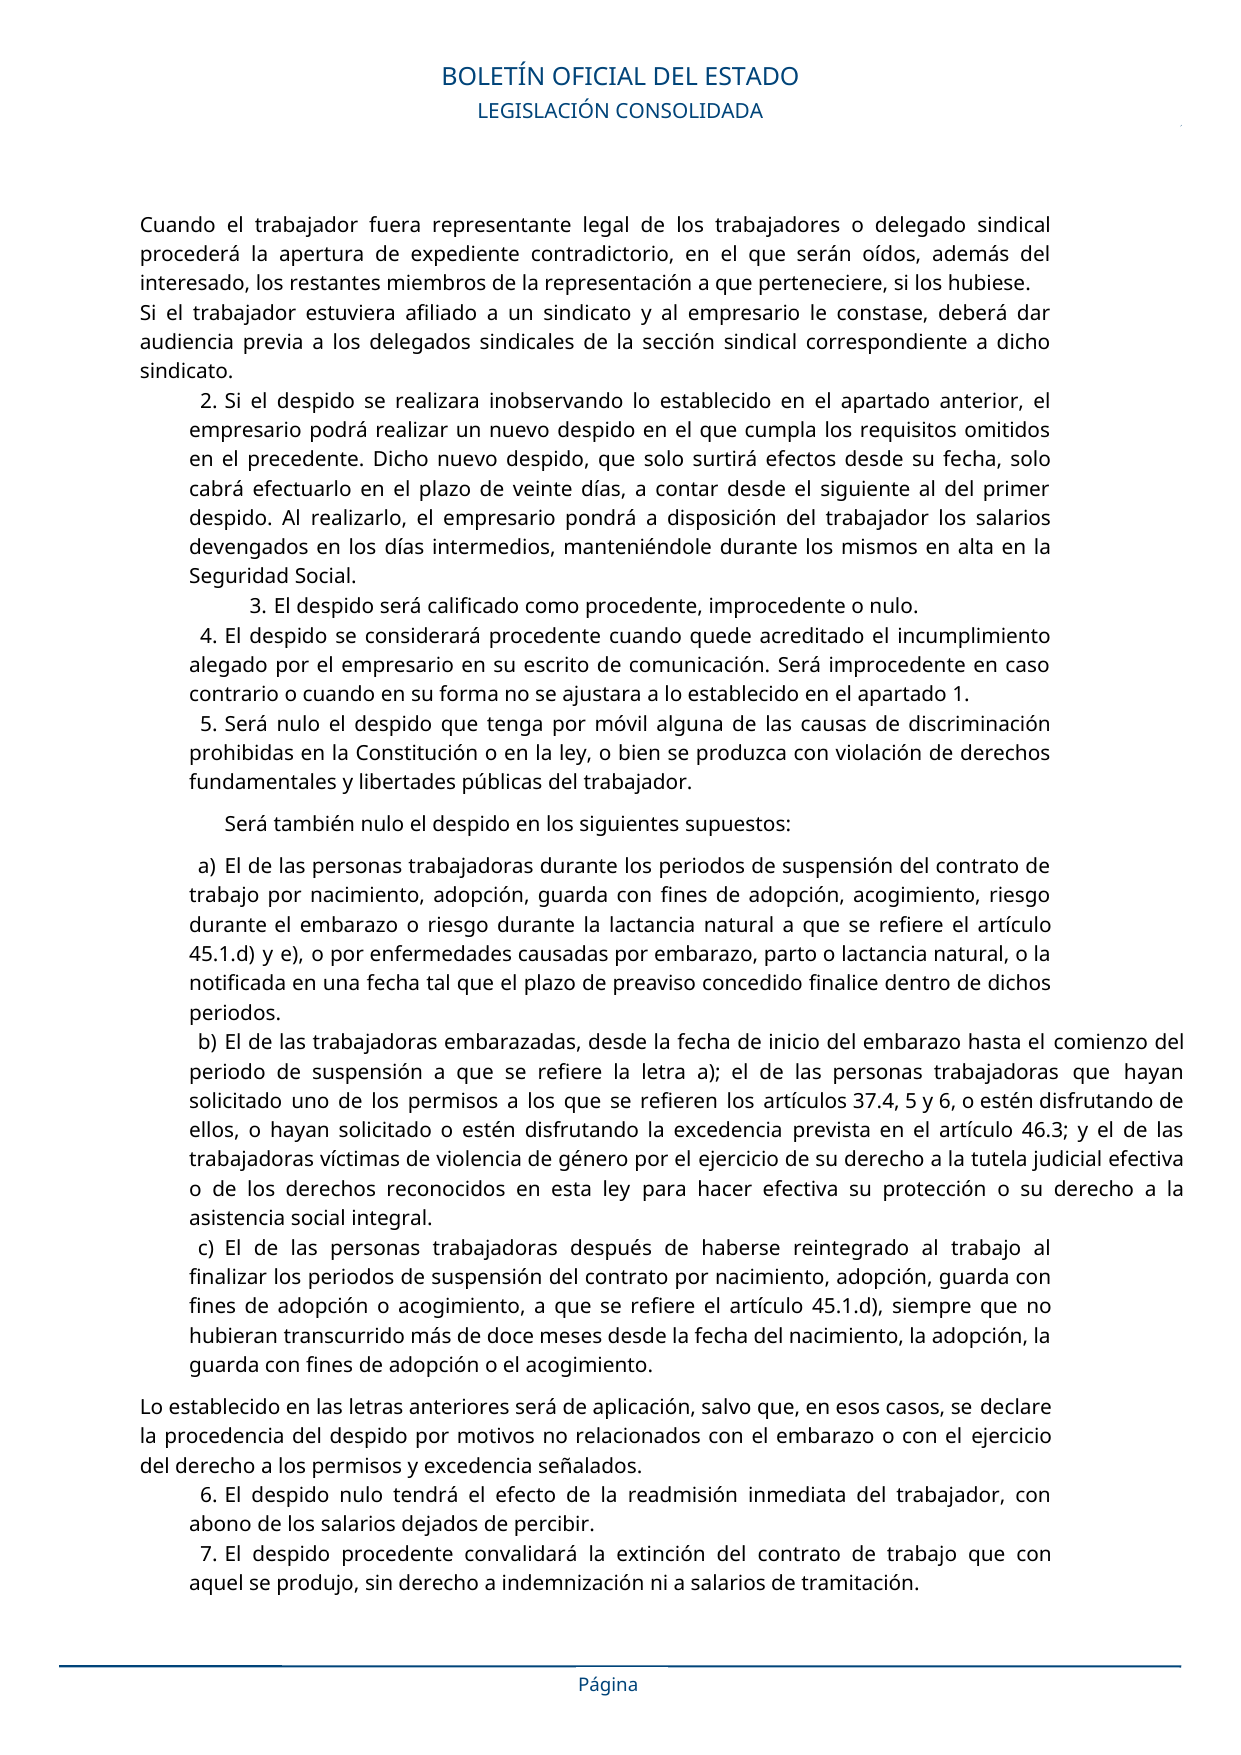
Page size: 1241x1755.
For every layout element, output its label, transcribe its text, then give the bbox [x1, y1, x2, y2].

list El despido nulo tendrá el efecto de la readmisión inmediata del trabajador, con abono de los salarios dejados de percibir. [164, 1480, 1052, 1538]
text Si el trabajador estuviera afiliado a un sindicato y al empresario le constase, deberá dar audiencia previa a los delegados sindicales de la sección sindical correspondiente a dicho sindicato. [139, 298, 1052, 385]
list El despido procedente convalidará la extinción del contrato de trabajo que con aquel se produjo, sin derecho a indemnización ni a salarios de tramitación. [164, 1539, 1052, 1597]
list Será nulo el despido que tenga por móvil alguna de las causas de discriminación prohibidas en la Constitución o en la ley, o bien se produzca con violación de derechos fundamentales y libertades públicas del trabajador. [164, 709, 1052, 796]
list El despido será calificado como procedente, improcedente o nulo. [249, 591, 1184, 620]
list El de las personas trabajadoras durante los periodos de suspensión del contrato de trabajo por nacimiento, adopción, guarda con fines de adopción, acogimiento, riesgo durante el embarazo o riesgo durante la lactancia natural a que se refiere el artículo 45.1.d) y e), o por enfermedades causadas por embarazo, parto o lactancia natural, o la notificada en una fecha tal que el plazo de preaviso concedido finalice dentro de dichos periodos. [162, 851, 1052, 1026]
list Si el despido se realizara inobservando lo establecido en el apartado anterior, el empresario podrá realizar un nuevo despido en el que cumpla los requisitos omitidos en el precedente. Dicho nuevo despido, que solo surtirá efectos desde su fecha, solo cabrá efectuarlo en el plazo de veinte días, a contar desde el siguiente al del primer despido. Al realizarlo, el empresario pondrá a disposición del trabajador los salarios devengados en los días intermedios, manteniéndole durante los mismos en alta en la Seguridad Social. [164, 386, 1052, 590]
list El de las personas trabajadoras después de haberse reintegrado al trabajo al finalizar los periodos de suspensión del contrato por nacimiento, adopción, guarda con fines de adopción o acogimiento, a que se refiere el artículo 45.1.d), siempre que no hubieran transcurrido más de doce meses desde la fecha del nacimiento, la adopción, la guarda con fines de adopción o el acogimiento. [162, 1233, 1052, 1378]
text Cuando el trabajador fuera representante legal de los trabajadores o delegado sindical procederá la apertura de expediente contradictorio, en el que serán oídos, además del interesado, los restantes miembros de la representación a que perteneciere, si los hubiese. [139, 210, 1052, 297]
text Será también nulo el despido en los siguientes supuestos: [224, 809, 1184, 838]
list El de las trabajadoras embarazadas, desde la fecha de inicio del embarazo hasta el comienzo del periodo de suspensión a que se refiere la letra a); el de las personas trabajadoras que hayan solicitado uno de los permisos a los que se refieren los artículos 37.4, 5 y 6, o estén disfrutando de ellos, o hayan solicitado o estén disfrutando la excedencia prevista en el artículo 46.3; y el de las trabajadoras víctimas de violencia de género por el ejercicio de su derecho a la tutela judicial efectiva o de los derechos reconocidos en esta ley para hacer efectiva su protección o su derecho a la asistencia social integral. [162, 1027, 1184, 1232]
text Lo establecido en las letras anteriores será de aplicación, salvo que, en esos casos, se declare la procedencia del despido por motivos no relacionados con el embarazo o con el ejercicio del derecho a los permisos y excedencia señalados. [139, 1392, 1052, 1479]
list El despido se considerará procedente cuando quede acreditado el incumplimiento alegado por el empresario en su escrito de comunicación. Será improcedente en caso contrario o cuando en su forma no se ajustara a lo establecido en el apartado 1. [164, 621, 1052, 708]
